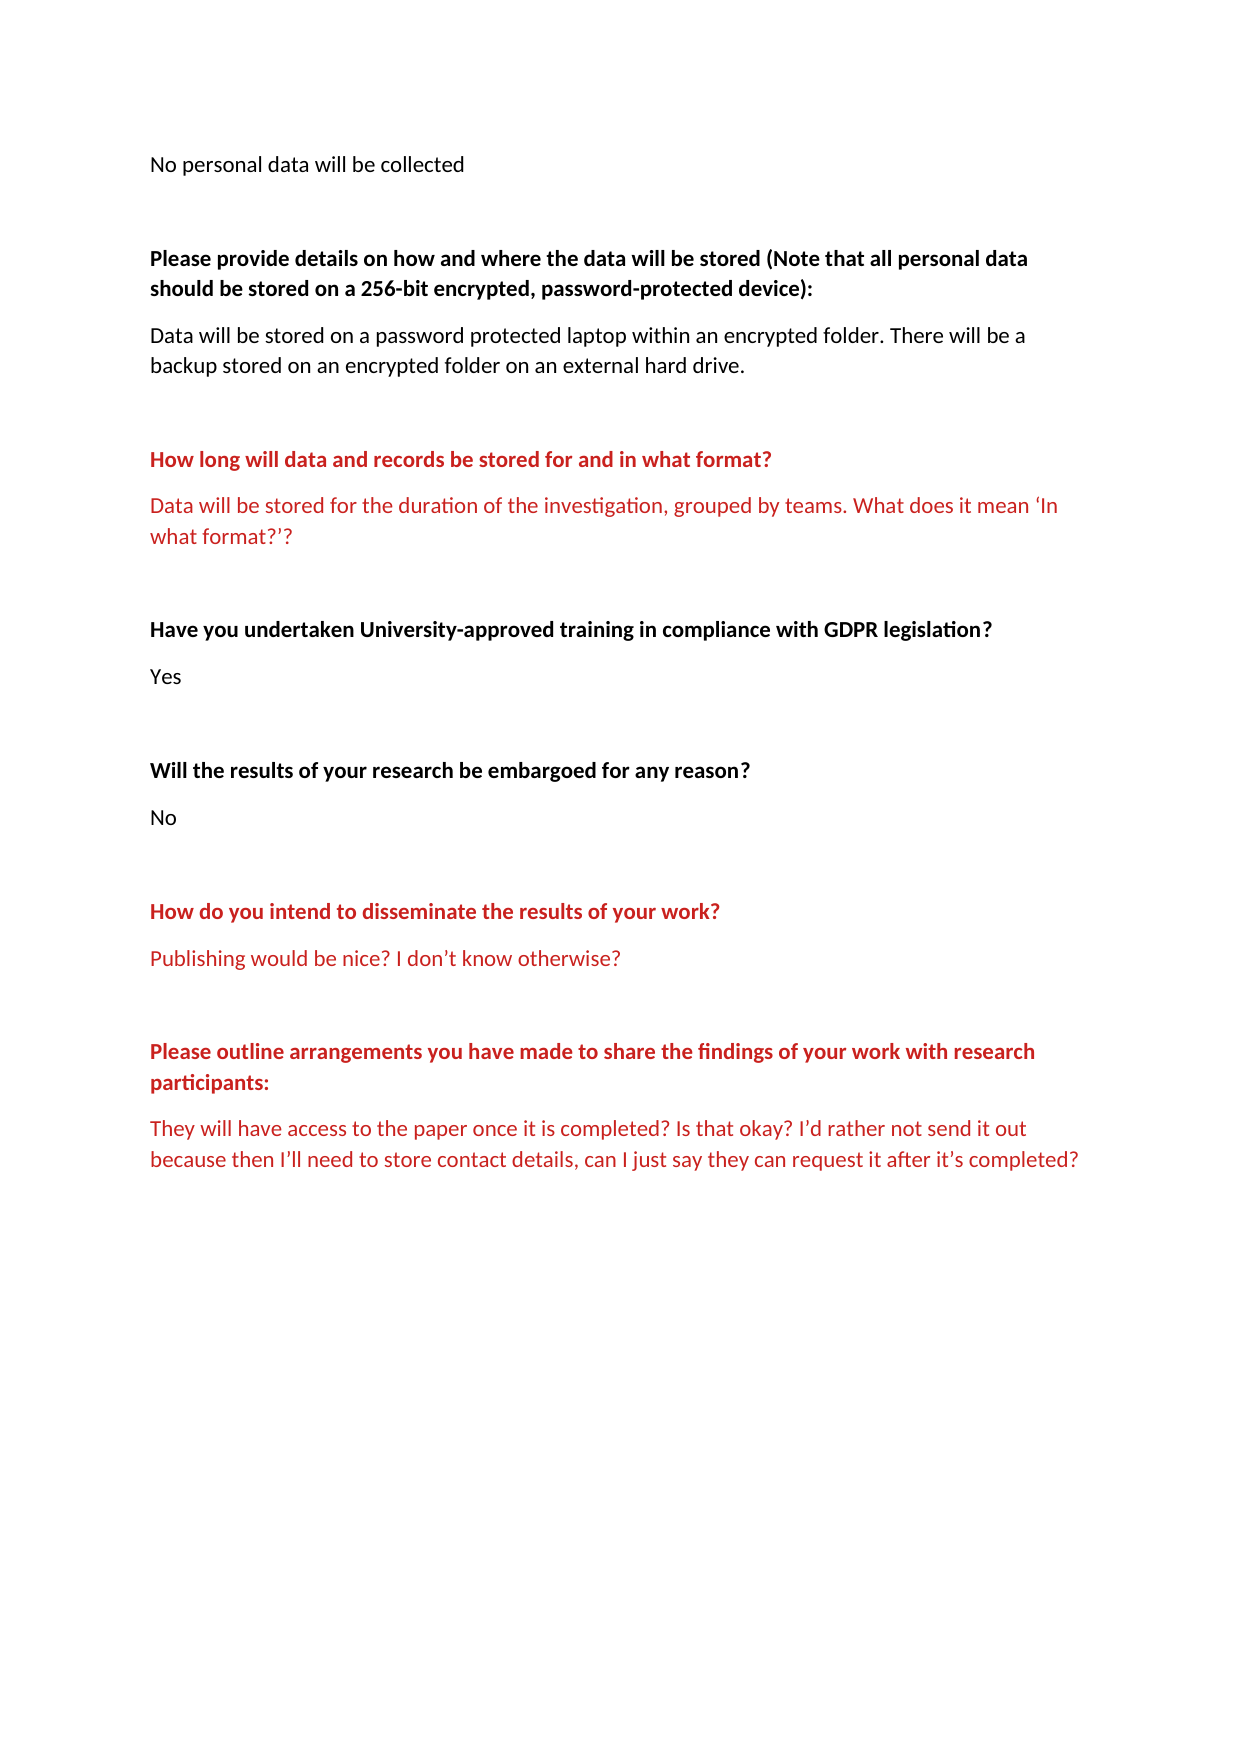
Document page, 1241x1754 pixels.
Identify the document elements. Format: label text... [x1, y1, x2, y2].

text Please provide details on how and where the data will be stored (Note that all personal data should be stored on a 256-bit encrypted, password-protected device): [150, 244, 1090, 302]
text Publishing would be nice? I don’t know otherwise? [150, 944, 1090, 972]
text Data will be stored on a password protected laptop within an encrypted folder. There will be a backup stored on an encrypted folder on an external hard drive. [150, 321, 1090, 379]
text They will have access to the paper once it is completed? Is that okay? I’d rather not send it out because then I’ll need to store contact details, can I just say they can request it after it’s completed? [150, 1114, 1090, 1173]
text No personal data will be collected [150, 150, 1090, 178]
text No [150, 803, 1090, 831]
text Please outline arrangements you have made to share the findings of your work with research participants: [150, 1037, 1090, 1096]
text Data will be stored for the duration of the investigation, grouped by teams. What does it mean ‘In what format?’? [150, 492, 1090, 550]
text Yes [150, 662, 1090, 691]
text Will the results of your research be embargoed for any reason? [150, 756, 1090, 784]
text How do you intend to disseminate the results of your work? [150, 897, 1090, 925]
text Have you undertaken University-approved training in compliance with GDPR legislation? [150, 616, 1090, 644]
text How long will data and records be stored for and in what format? [150, 445, 1090, 473]
